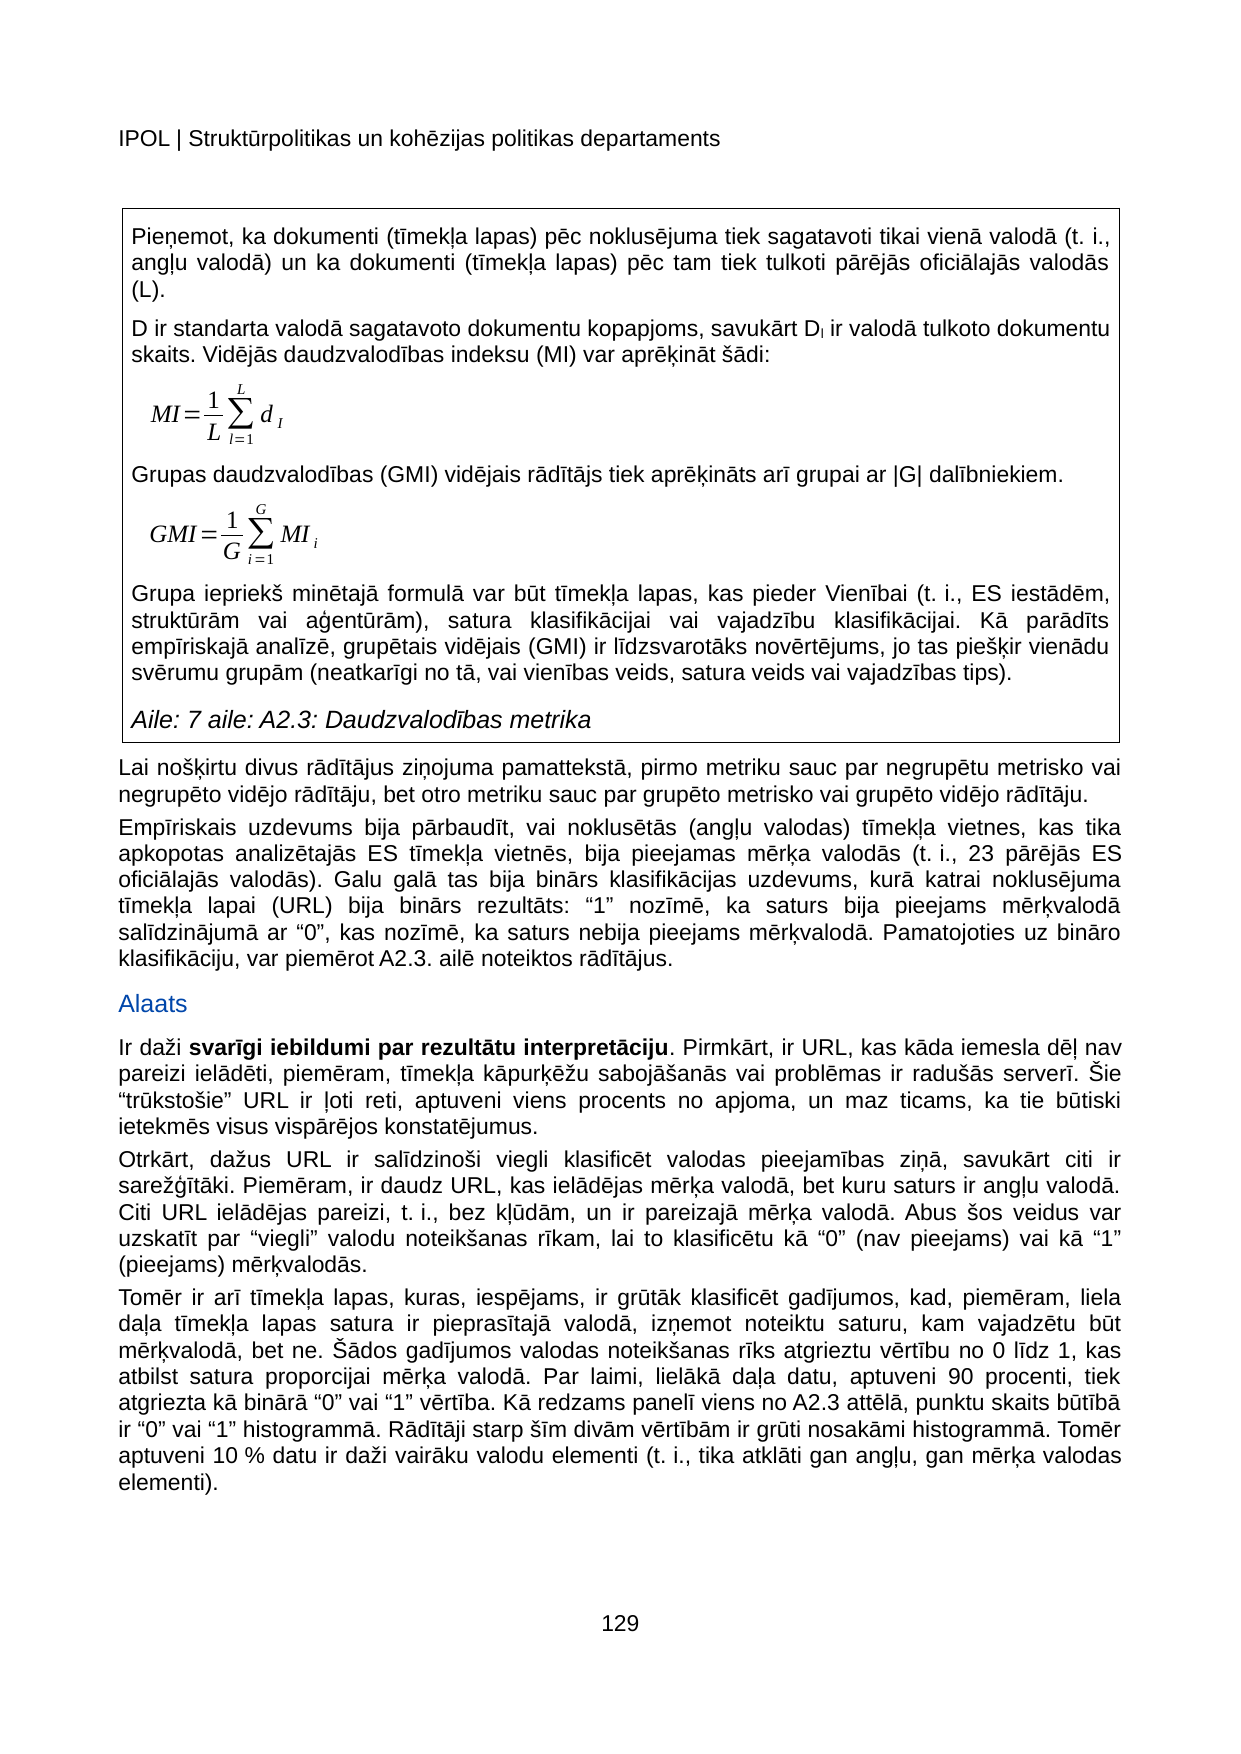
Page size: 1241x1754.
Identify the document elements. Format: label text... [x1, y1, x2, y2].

text Empīriskais uzdevums bija pārbaudīt, vai noklusētās (angļu valodas) tīmekļa vietnes, kas tika apkopotas analizētajās ES tīmekļa vietnēs, bija pieejamas mērķa valodās (t. i., 23 pārējās ES oficiālajās valodās). Galu galā tas bija binārs klasifikācijas uzdevums, kurā katrai noklusējuma tīmekļa lapai (URL) bija binārs rezultāts: “1” nozīmē, ka saturs bija pieejams mērķvalodā salīdzinājumā ar “0”, kas nozīmē, ka saturs nebija pieejams mērķvalodā. Pamatojoties uz bināro klasifikāciju, var piemērot A2.3. ailē noteiktos rādītājus. [118, 813, 1122, 972]
text Grupa iepriekš minētajā formulā var būt tīmekļa lapas, kas pieder Vienībai (t. i., ES iestādēm, struktūrām vai aģentūrām), satura klasifikācijai vai vajadzību klasifikācijai. Kā parādīts empīriskajā analīzē, grupētais vidējais (GMI) ir līdzsvarotāks novērtējums, jo tas piešķir vienādu svērumu grupām (neatkarīgi no tā, vai vienības veids, satura veids vai vajadzības tips). [131, 580, 1110, 686]
text Otrkārt, dažus URL ir salīdzinoši viegli klasificēt valodas pieejamības ziņā, savukārt citi ir sarežģītāki. Piemēram, ir daudz URL, kas ielādējas mērķa valodā, bet kuru saturs ir angļu valodā. Citi URL ielādējas pareizi, t. i., bez kļūdām, un ir pareizajā mērķa valodā. Abus šos veidus var uzskatīt par “viegli” valodu noteikšanas rīkam, lai to klasificētu kā “0” (nav pieejams) vai kā “1” (pieejams) mērķvalodās. [118, 1146, 1122, 1277]
text Lai nošķirtu divus rādītājus ziņojuma pamattekstā, pirmo metriku sauc par negrupētu metrisko vai negrupēto vidējo rādītāju, bet otro metriku sauc par grupēto metrisko vai grupēto vidējo rādītāju. [118, 180, 1122, 807]
text Tomēr ir arī tīmekļa lapas, kuras, iespējams, ir grūtāk klasificēt gadījumos, kad, piemēram, liela daļa tīmekļa lapas satura ir pieprasītajā valodā, izņemot noteiktu saturu, kam vajadzētu būt mērķvalodā, bet ne. Šādos gadījumos valodas noteikšanas rīks atgrieztu vērtību no 0 līdz 1, kas atbilst satura proporcijai mērķa valodā. Par laimi, lielākā daļa datu, aptuveni 90 procenti, tiek atgriezta kā binārā “0” vai “1” vērtība. Kā redzams panelī viens no A2.3 attēlā, punktu skaits būtībā ir “0” vai “1” histogrammā. Rādītāji starp šīm divām vērtībām ir grūti nosakāmi histogrammā. Tomēr aptuveni 10 % datu ir daži vairāku valodu elementi (t. i., tika atklāti gan angļu, gan mērķa valodas elementi). [118, 1284, 1122, 1495]
subtitle Alaats [118, 989, 1122, 1018]
text Aile: 7 aile: A2.3: Daudzvalodības metrika [131, 705, 1110, 733]
text Grupas daudzvalodības (GMI) vidējais rādītājs tiek aprēķināts arī grupai ar |G| dalībniekiem. [131, 461, 1110, 487]
text Ir daži svarīgi iebildumi par rezultātu interpretāciju. Pirmkārt, ir URL, kas kāda iemesla dēļ nav pareizi ielādēti, piemēram, tīmekļa kāpurķēžu sabojāšanās vai problēmas ir radušās serverī. Šie “trūkstošie” URL ir ļoti reti, aptuveni viens procents no apjoma, un maz ticams, ka tie būtiski ietekmēs visus vispārējos konstatējumus. [118, 1034, 1122, 1139]
text Pieņemot, ka dokumenti (tīmekļa lapas) pēc noklusējuma tiek sagatavoti tikai vienā valodā (t. i., angļu valodā) un ka dokumenti (tīmekļa lapas) pēc tam tiek tulkoti pārējās oficiālajās valodās (L). [131, 223, 1110, 302]
text D ir standarta valodā sagatavoto dokumentu kopapjoms, savukārt Dl ir valodā tulkoto dokumentu skaits. Vidējās daudzvalodības indeksu (MI) var aprēķināt šādi: [131, 315, 1110, 368]
